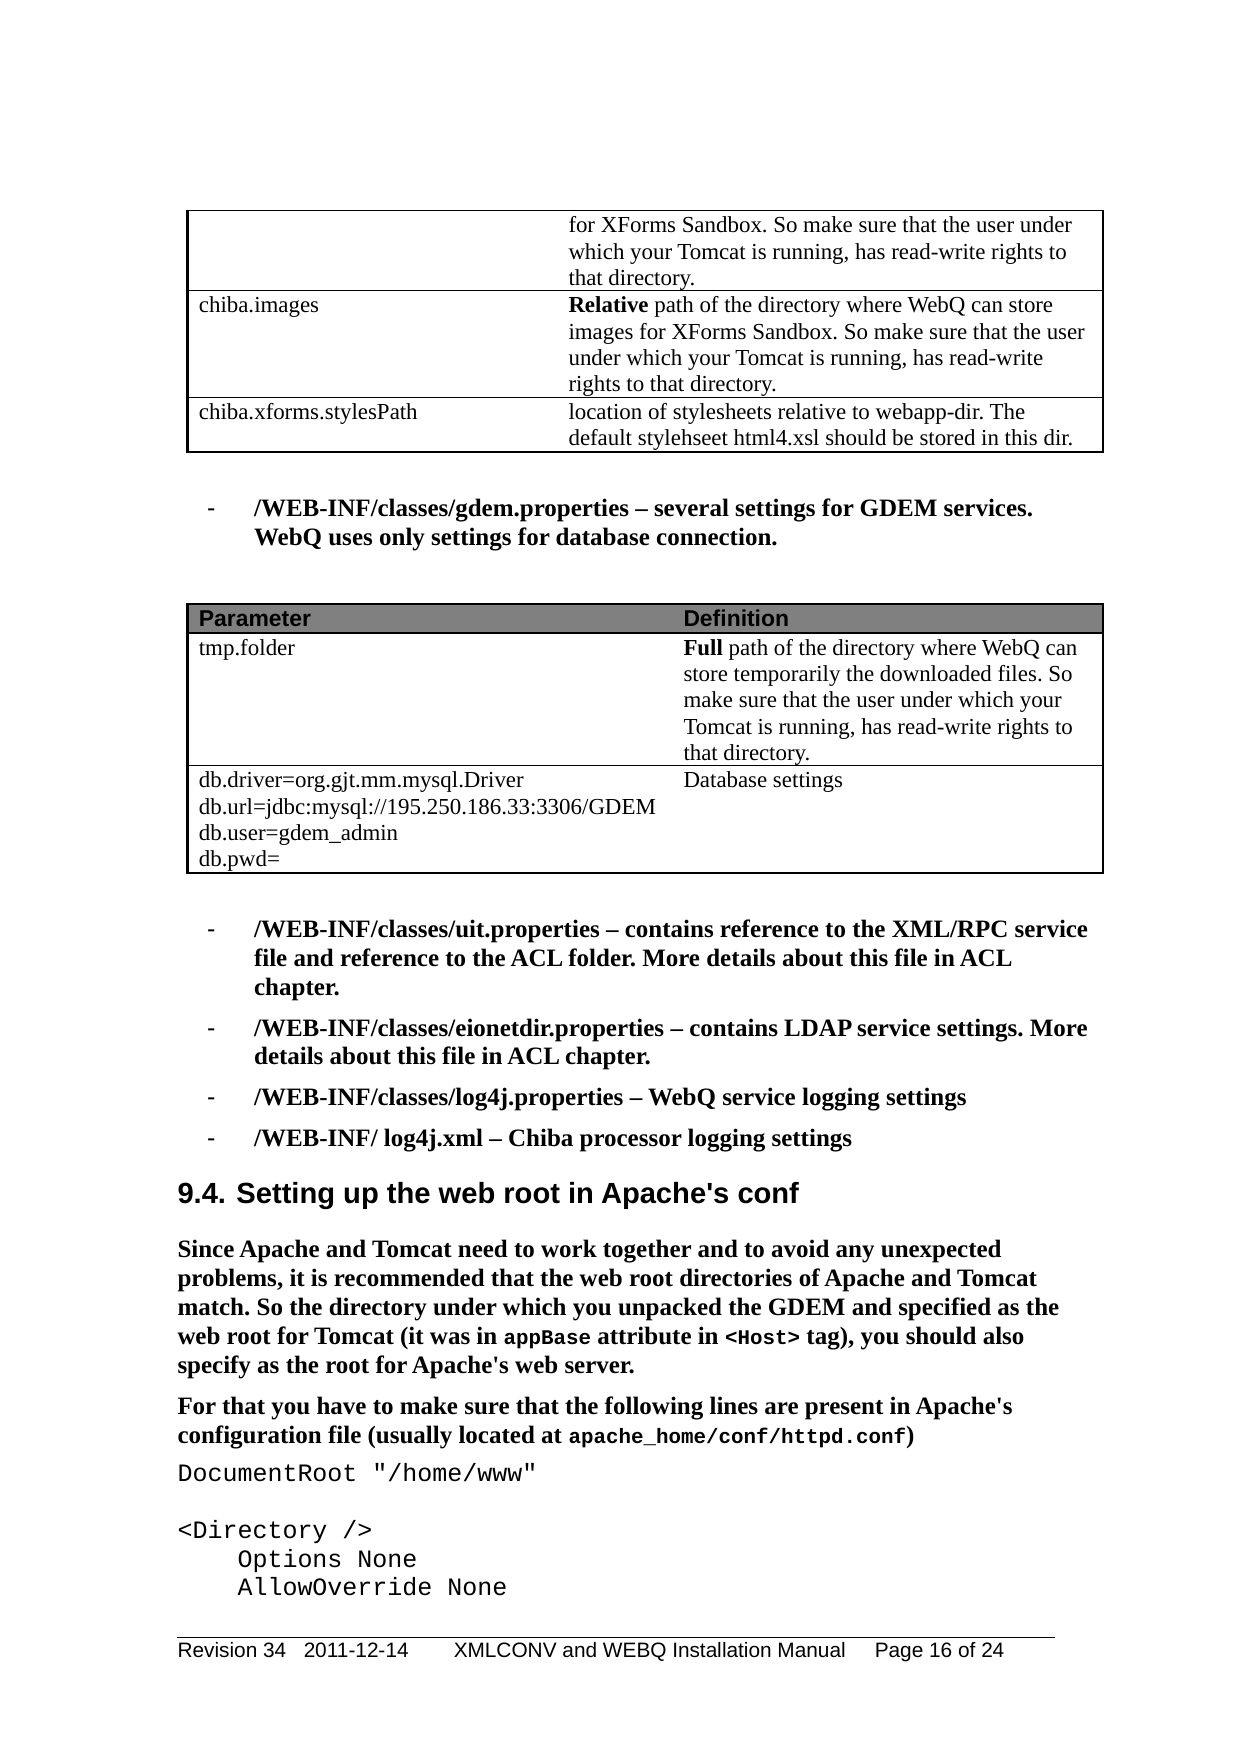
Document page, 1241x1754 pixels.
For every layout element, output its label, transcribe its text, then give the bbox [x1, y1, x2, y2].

table_cell for XForms Sandbox. So make sure that the user under which your Tomcat is running, has read-write rights to that directory. [557, 211, 1102, 290]
table_cell tmp.folder [189, 634, 672, 765]
table_header Definition [672, 605, 1102, 632]
text For that you have to make sure that the following lines are present in Apache's configuration file (usually located at apache_home/conf/httpd.conf) [177, 1391, 1092, 1449]
list /WEB-INF/classes/uit.properties – contains reference to the XML/RPC service file and reference to the ACL folder. More details about this file in ACL chapter. [207, 914, 1092, 1001]
list /WEB-INF/classes/gdem.properties – several settings for GDEM services. WebQ uses only settings for database connection. [207, 493, 1092, 551]
table_header Parameter [189, 605, 672, 632]
table_cell db.driver=org.gjt.mm.mysql.Driver db.url=jdbc:mysql://195.250.186.33:3306/GDEM db.user=gdem_admin db.pwd= [189, 766, 672, 872]
text Since Apache and Tomcat need to work together and to avoid any unexpected problems, it is recommended that the web root directories of Apache and Tomcat match. So the directory under which you unpacked the GDEM and specified as the web root for Tomcat (it was in appBase attribute in <Host> tag), you should also specify as the root for Apache's web server. [177, 1234, 1092, 1379]
table_cell [189, 211, 557, 290]
text AllowOverride None [177, 1575, 1092, 1603]
text <Directory /> [177, 1518, 1092, 1546]
subtitle Setting up the web root in Apache's conf [177, 1176, 1092, 1210]
table_cell Relative path of the directory where WebQ can store images for XForms Sandbox. So make sure that the user under which your Tomcat is running, has read-write rights to that directory. [557, 291, 1102, 397]
table_cell Full path of the directory where WebQ can store temporarily the downloaded files. So make sure that the user under which your Tomcat is running, has read-write rights to that directory. [672, 634, 1102, 765]
list /WEB-INF/classes/log4j.properties – WebQ service logging settings [207, 1082, 1092, 1111]
text DocumentRoot "/home/www" [177, 1461, 1092, 1489]
table_cell chiba.images [189, 291, 557, 397]
list /WEB-INF/classes/eionetdir.properties – contains LDAP service settings. More details about this file in ACL chapter. [207, 1013, 1092, 1070]
table_cell location of stylesheets relative to webapp-dir. The default stylehseet html4.xsl should be stored in this dir. [557, 398, 1102, 451]
list /WEB-INF/ log4j.xml – Chiba processor logging settings [207, 1123, 1092, 1151]
table_cell Database settings [672, 766, 1102, 872]
table_cell chiba.xforms.stylesPath [189, 398, 557, 451]
text Options None [177, 1546, 1092, 1575]
